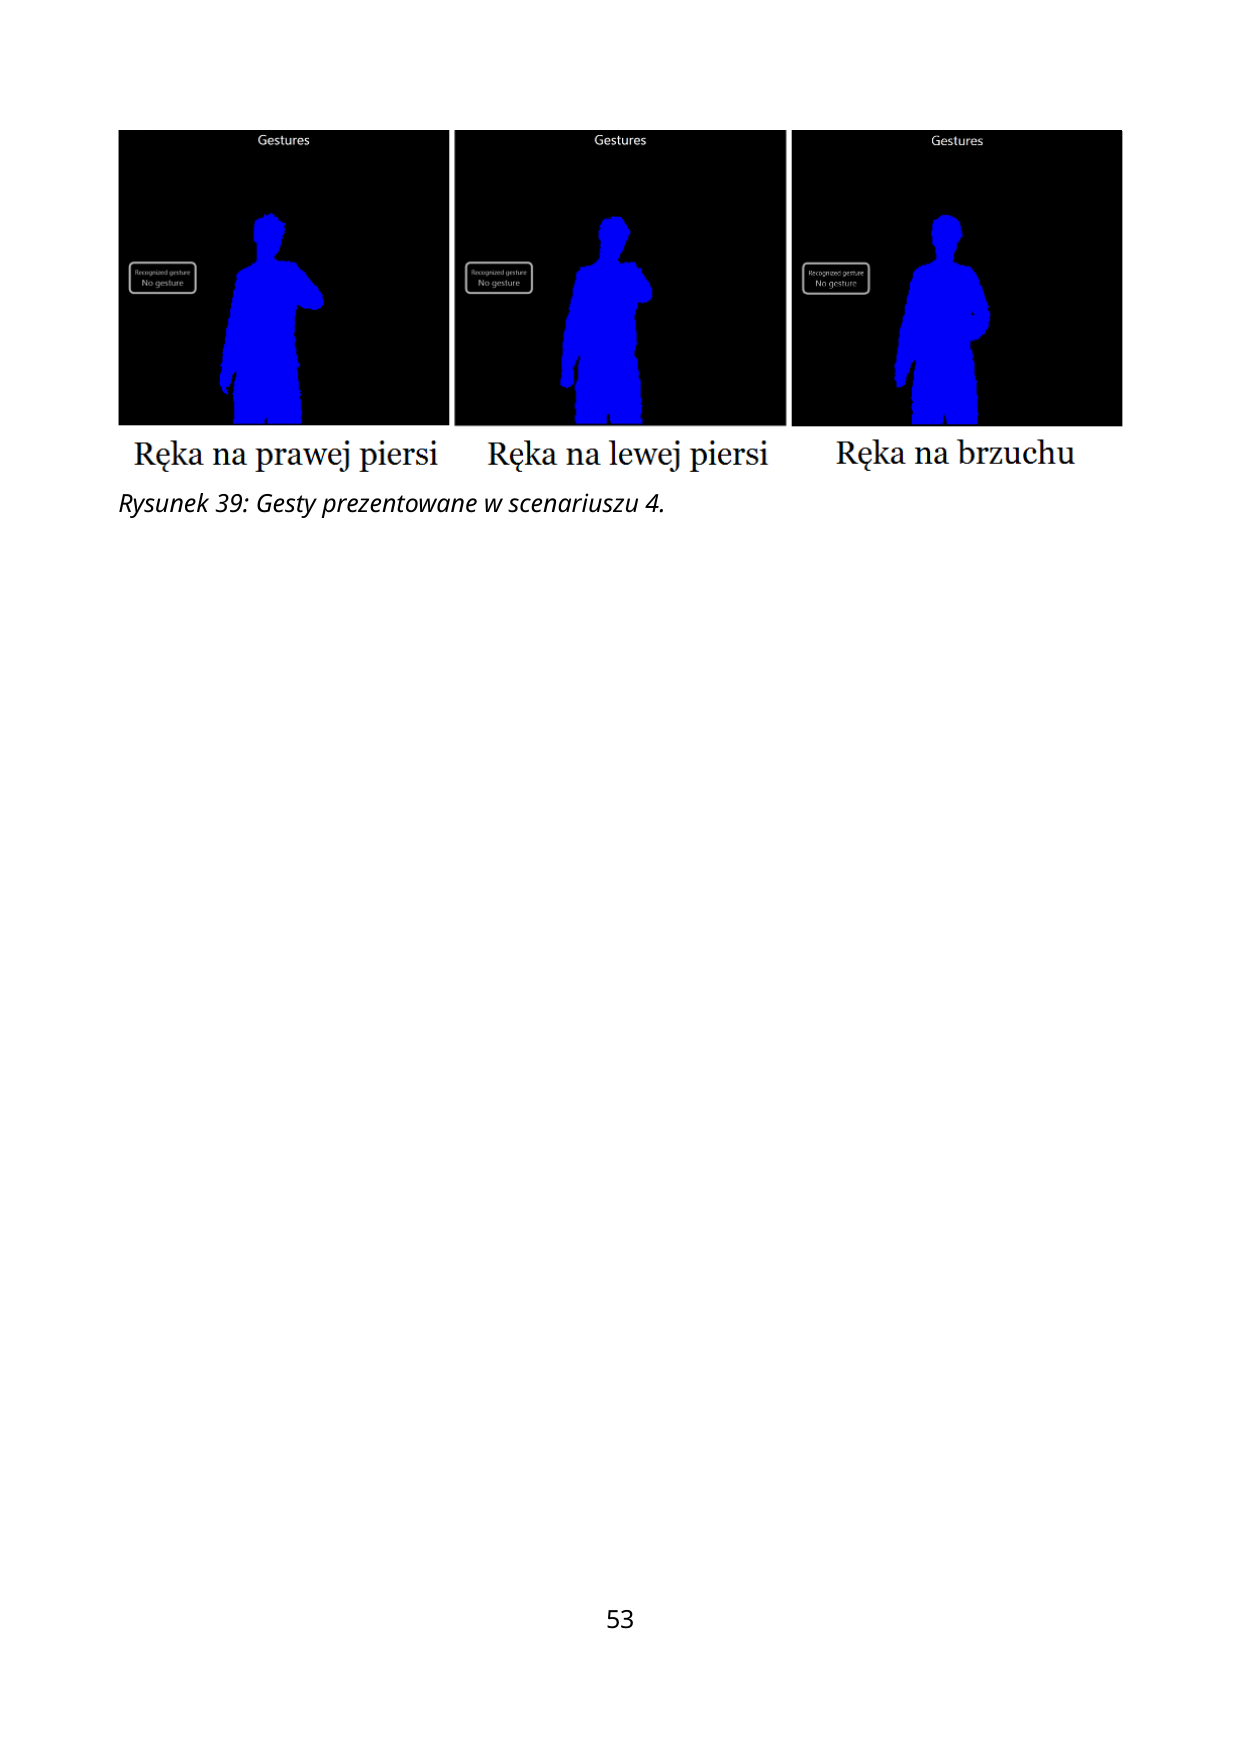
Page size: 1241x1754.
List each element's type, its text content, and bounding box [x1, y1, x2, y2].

text Rysunek 39: Gesty prezentowane w scenariuszu 4. [118, 486, 1122, 520]
picture [118, 130, 1123, 486]
